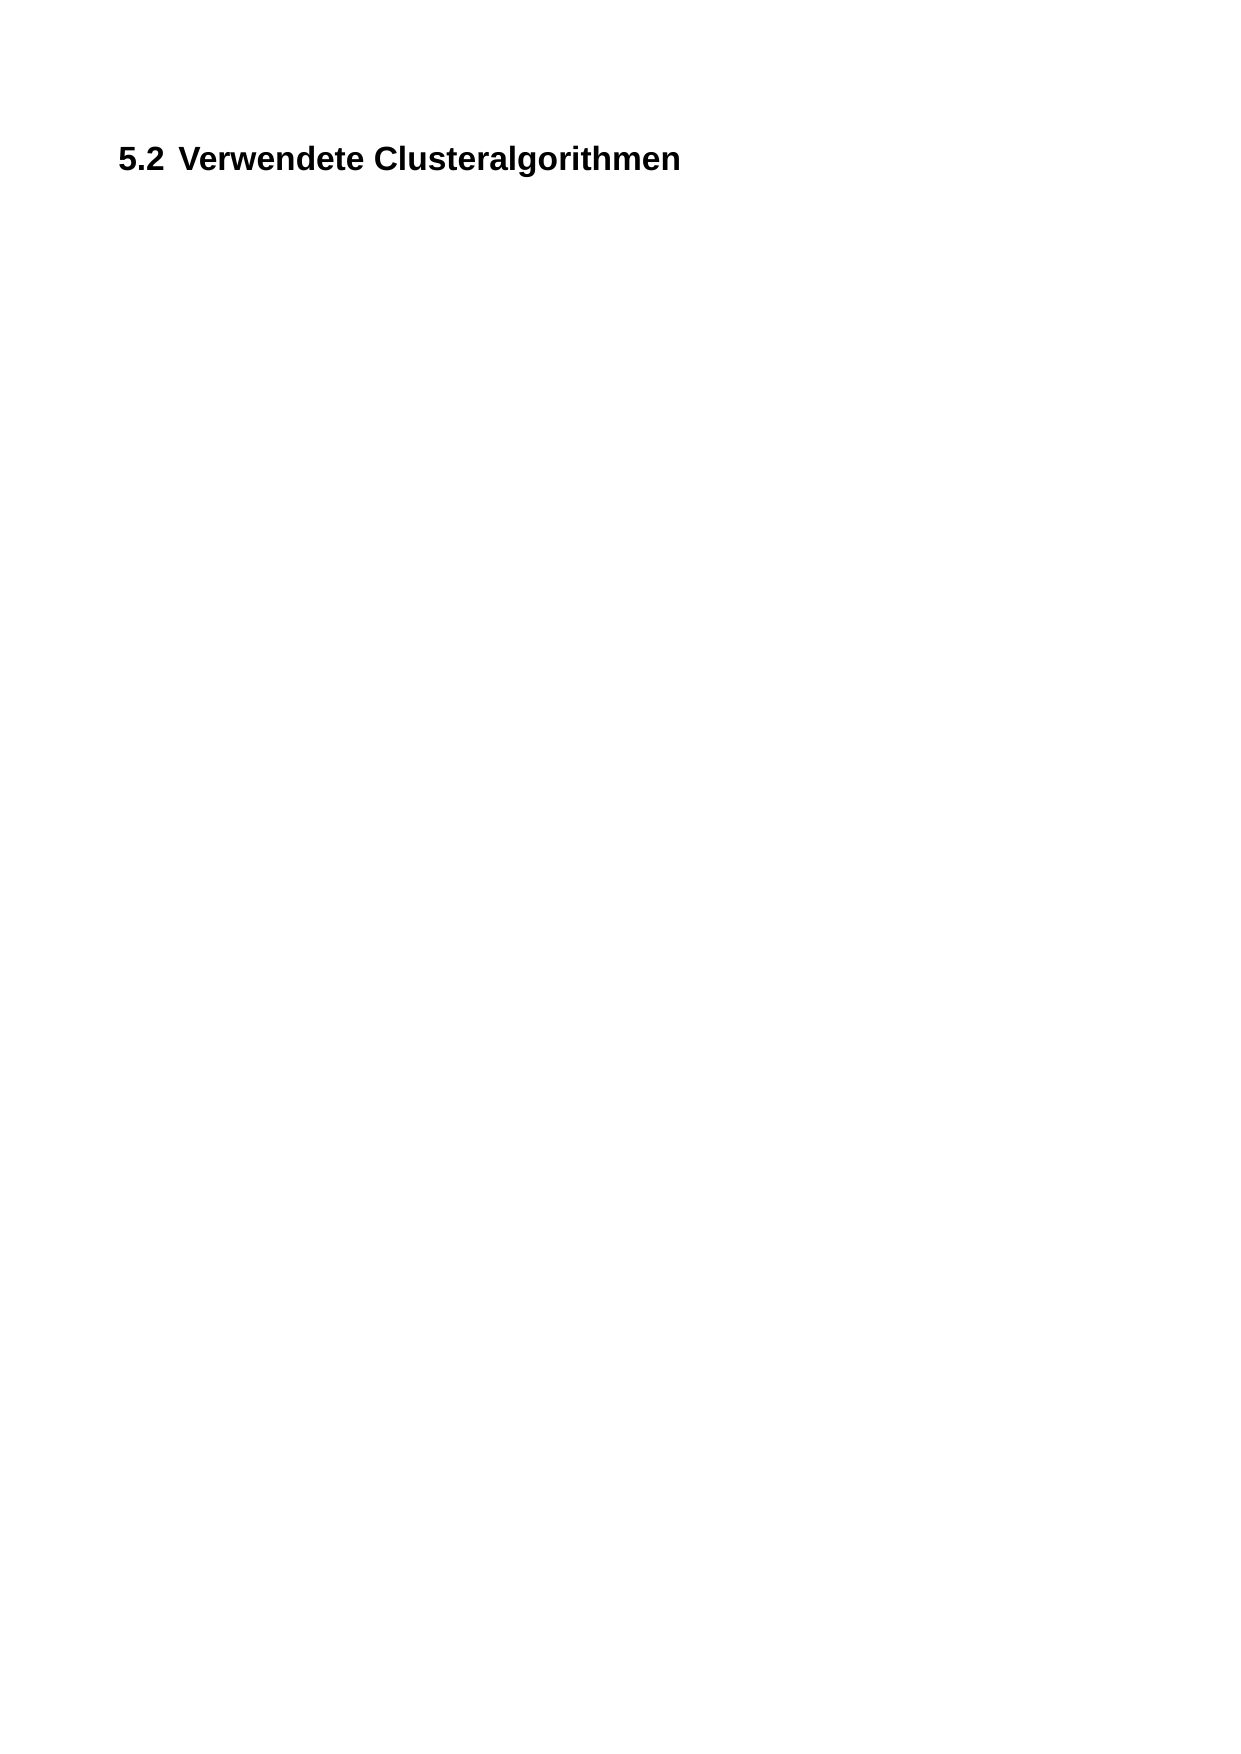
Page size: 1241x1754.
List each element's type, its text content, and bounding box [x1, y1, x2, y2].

subtitle Verwendete Clusteralgorithmen [118, 139, 1122, 178]
